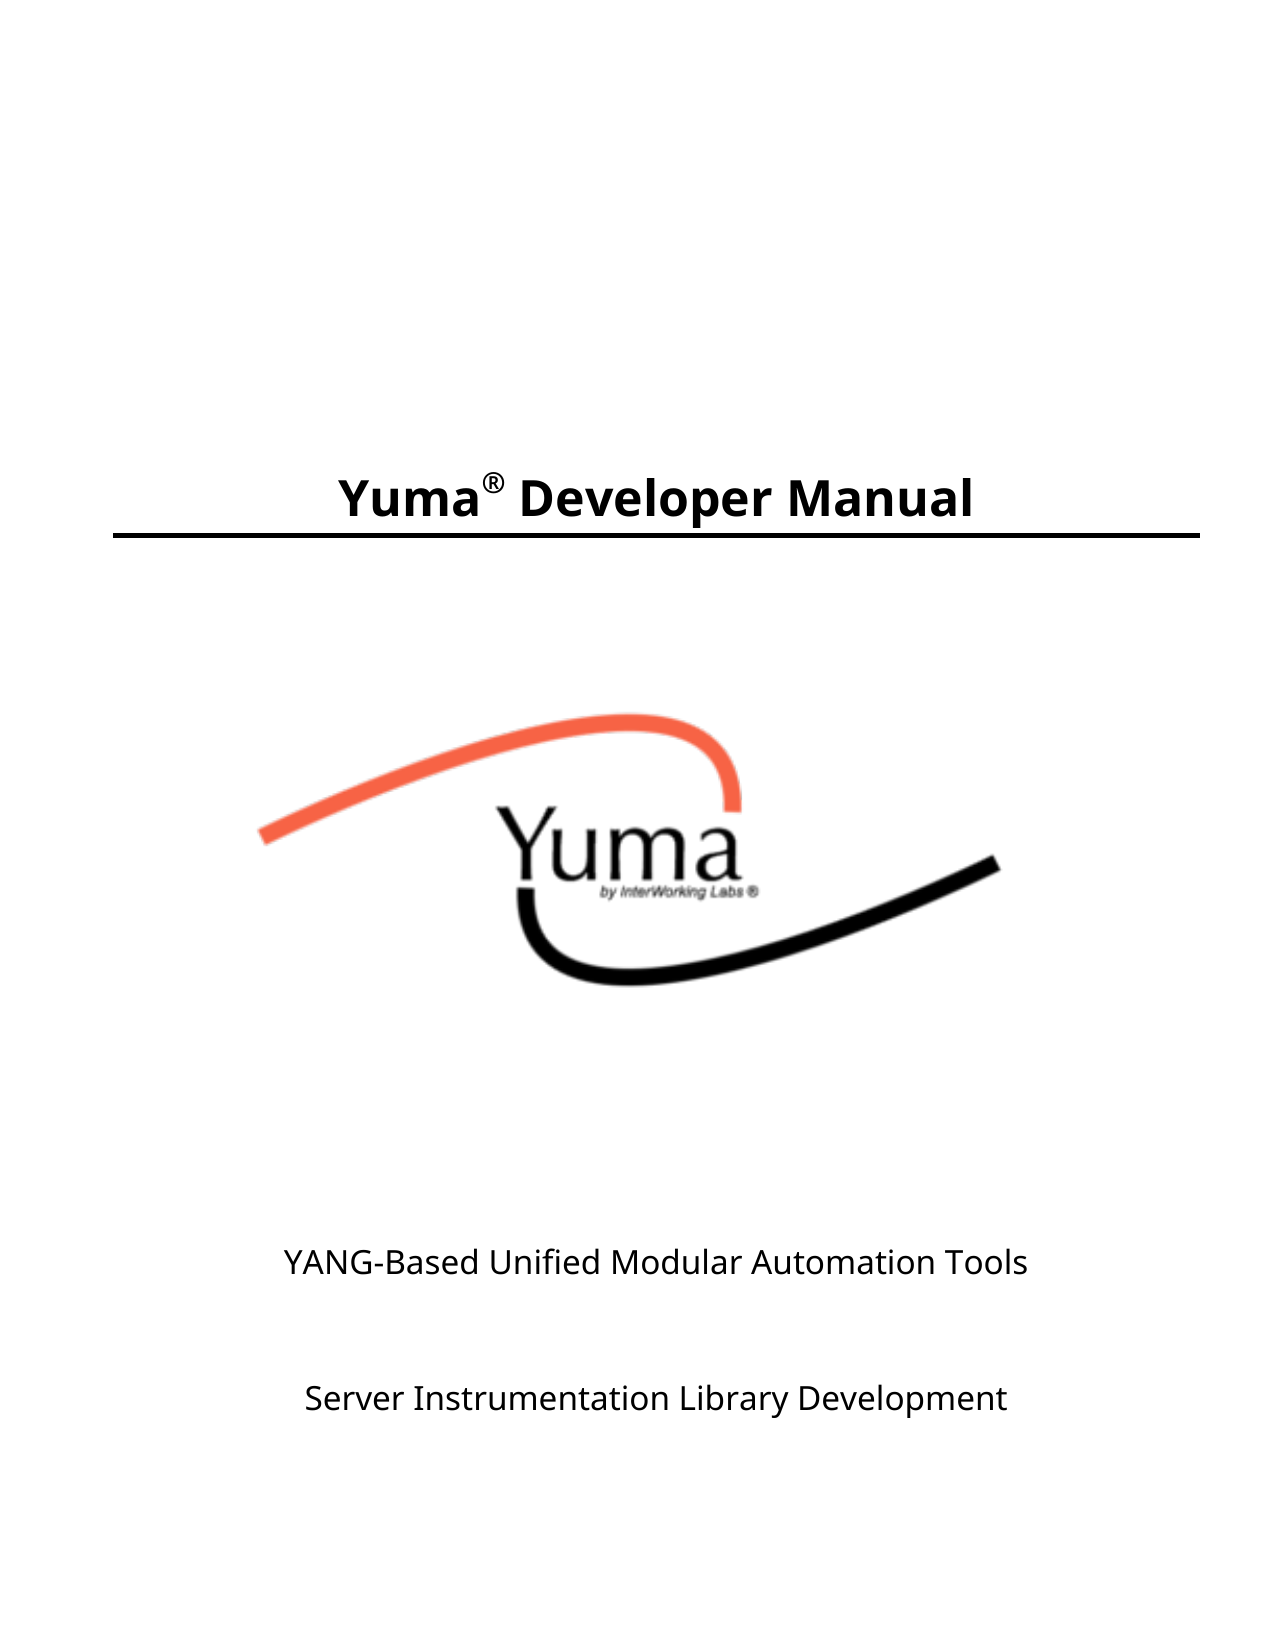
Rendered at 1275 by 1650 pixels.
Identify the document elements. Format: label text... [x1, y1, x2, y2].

text YANG-Based Unified Modular Automation Tools [112, 1239, 1200, 1284]
picture [235, 544, 1078, 1188]
title Yuma® Developer Manual [112, 462, 1200, 538]
text Server Instrumentation Library Development [112, 1375, 1200, 1421]
